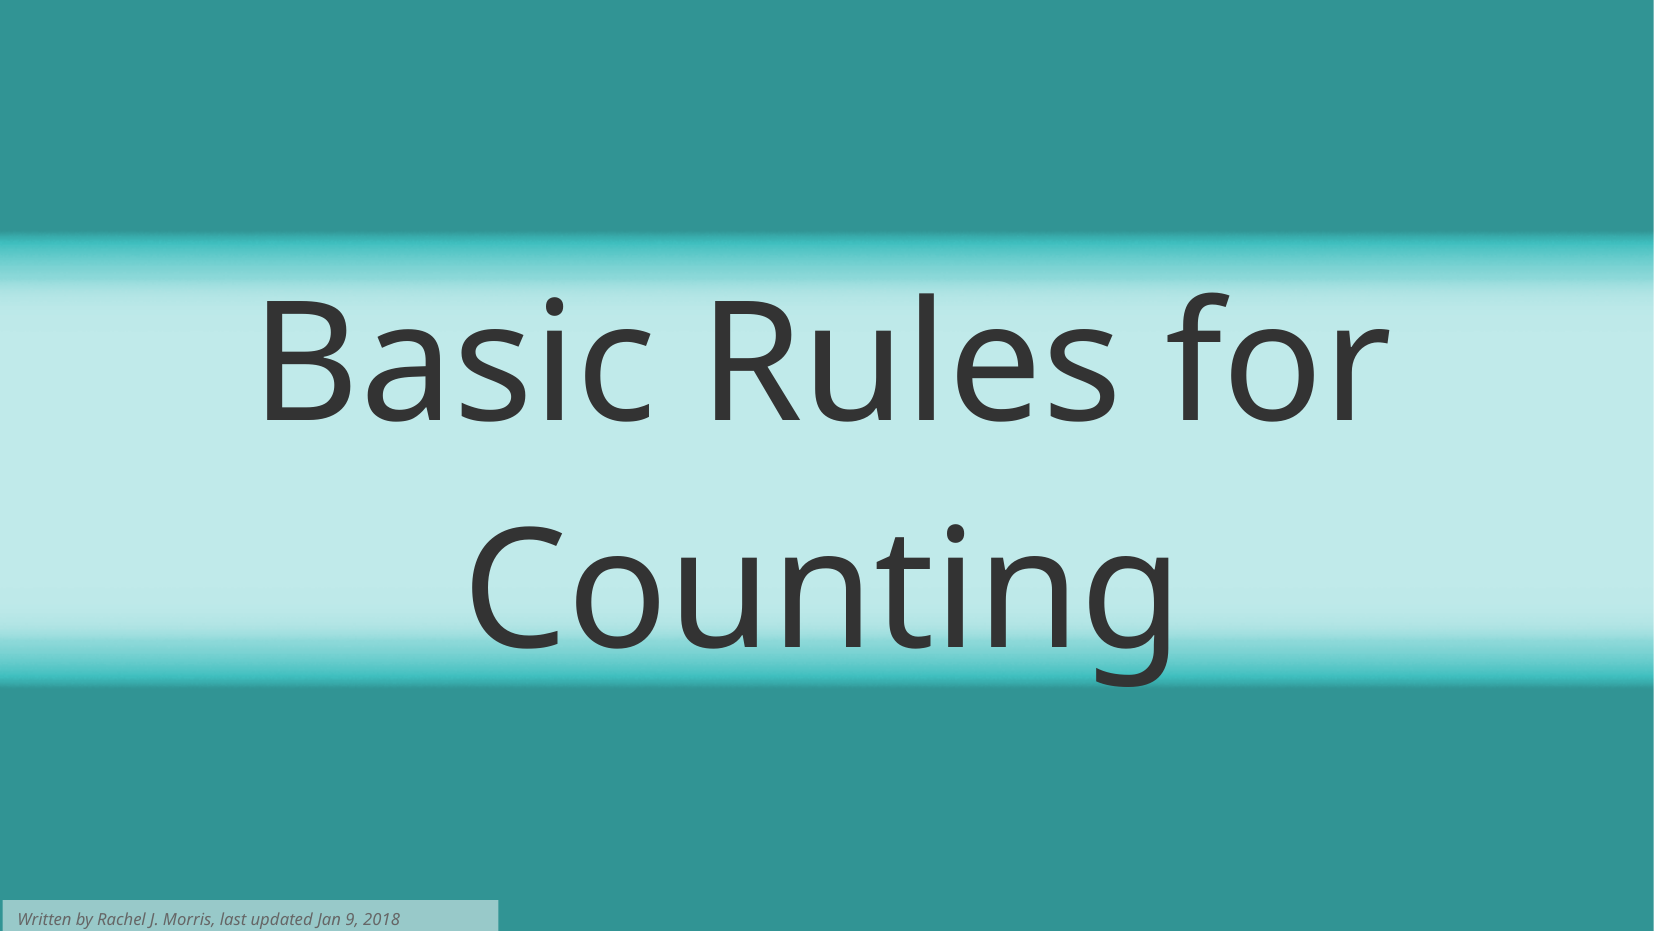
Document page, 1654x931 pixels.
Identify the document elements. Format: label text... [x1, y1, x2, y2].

title Basic Rules for Counting [64, 60, 1582, 879]
text_box Written by Rachel J. Morris, last updated Jan 9, 2018 [2, 900, 499, 931]
picture [0, 0, 1654, 931]
